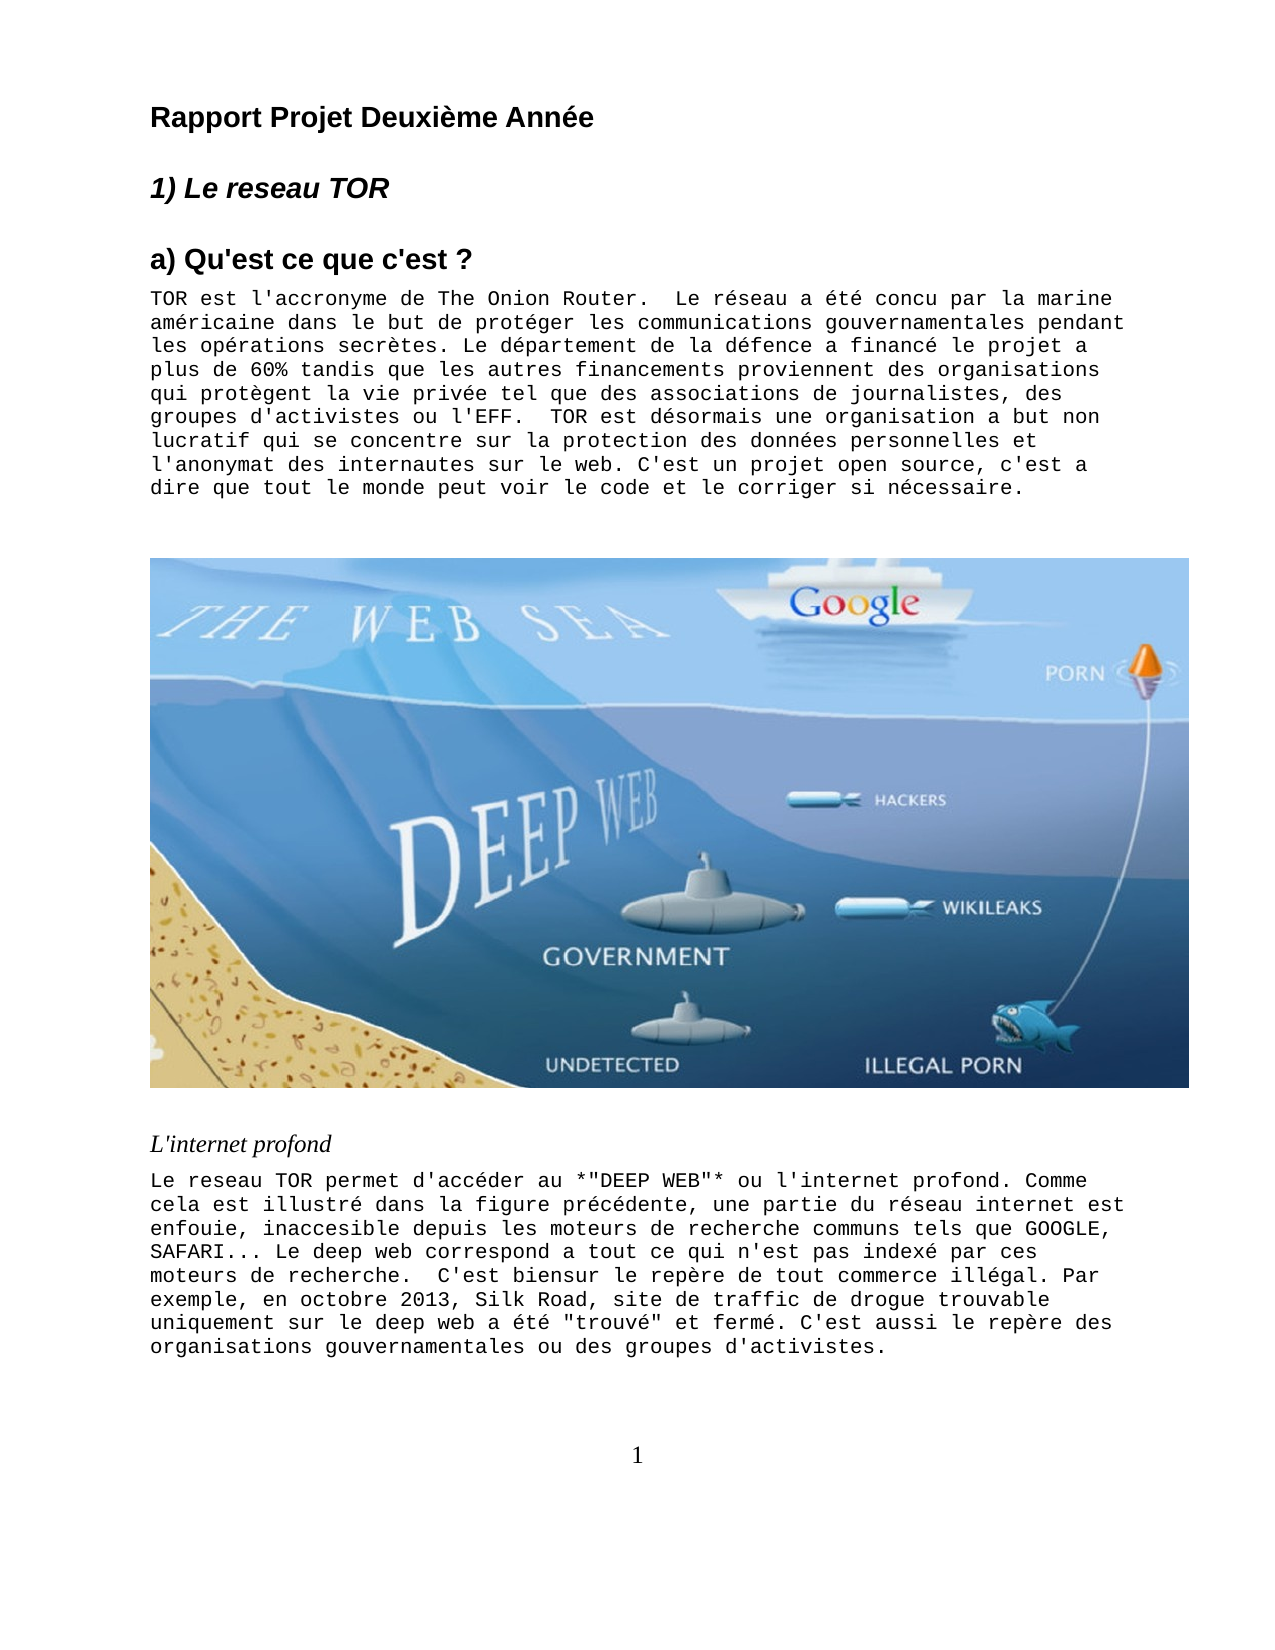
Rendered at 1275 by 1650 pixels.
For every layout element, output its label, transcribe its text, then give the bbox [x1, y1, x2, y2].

text Le reseau TOR permet d'accéder au *"DEEP WEB"* ou l'internet profond. Comme cela est illustré dans la figure précédente, une partie du réseau internet est enfouie, inaccesible depuis les moteurs de recherche communs tels que GOOGLE, SAFARI... Le deep web correspond a tout ce qui n'est pas indexé par ces moteurs de recherche. C'est biensur le repère de tout commerce illégal. Par exemple, en octobre 2013, Silk Road, site de traffic de drogue trouvable uniquement sur le deep web a été "trouvé" et fermé. C'est aussi le repère des organisations gouvernamentales ou des groupes d'activistes. [150, 1171, 1125, 1360]
subtitle 1) Le reseau TOR [150, 171, 1125, 204]
subtitle a) Qu'est ce que c'est ? [150, 242, 1125, 276]
text L'internet profond [150, 1129, 1125, 1158]
text TOR est l'accronyme de The Onion Router. Le réseau a été concu par la marine américaine dans le but de protéger les communications gouvernamentales pendant les opérations secrètes. Le département de la défence a financé le projet a plus de 60% tandis que les autres financements proviennent des organisations qui protègent la vie privée tel que des associations de journalistes, des groupes d'activistes ou l'EFF. TOR est désormais une organisation a but non lucratif qui se concentre sur la protection des données personnelles et l'anonymat des internautes sur le web. C'est un projet open source, c'est a dire que tout le monde peut voir le code et le corriger si nécessaire. [150, 288, 1125, 501]
subtitle Rapport Projet Deuxième Année [150, 100, 1125, 133]
